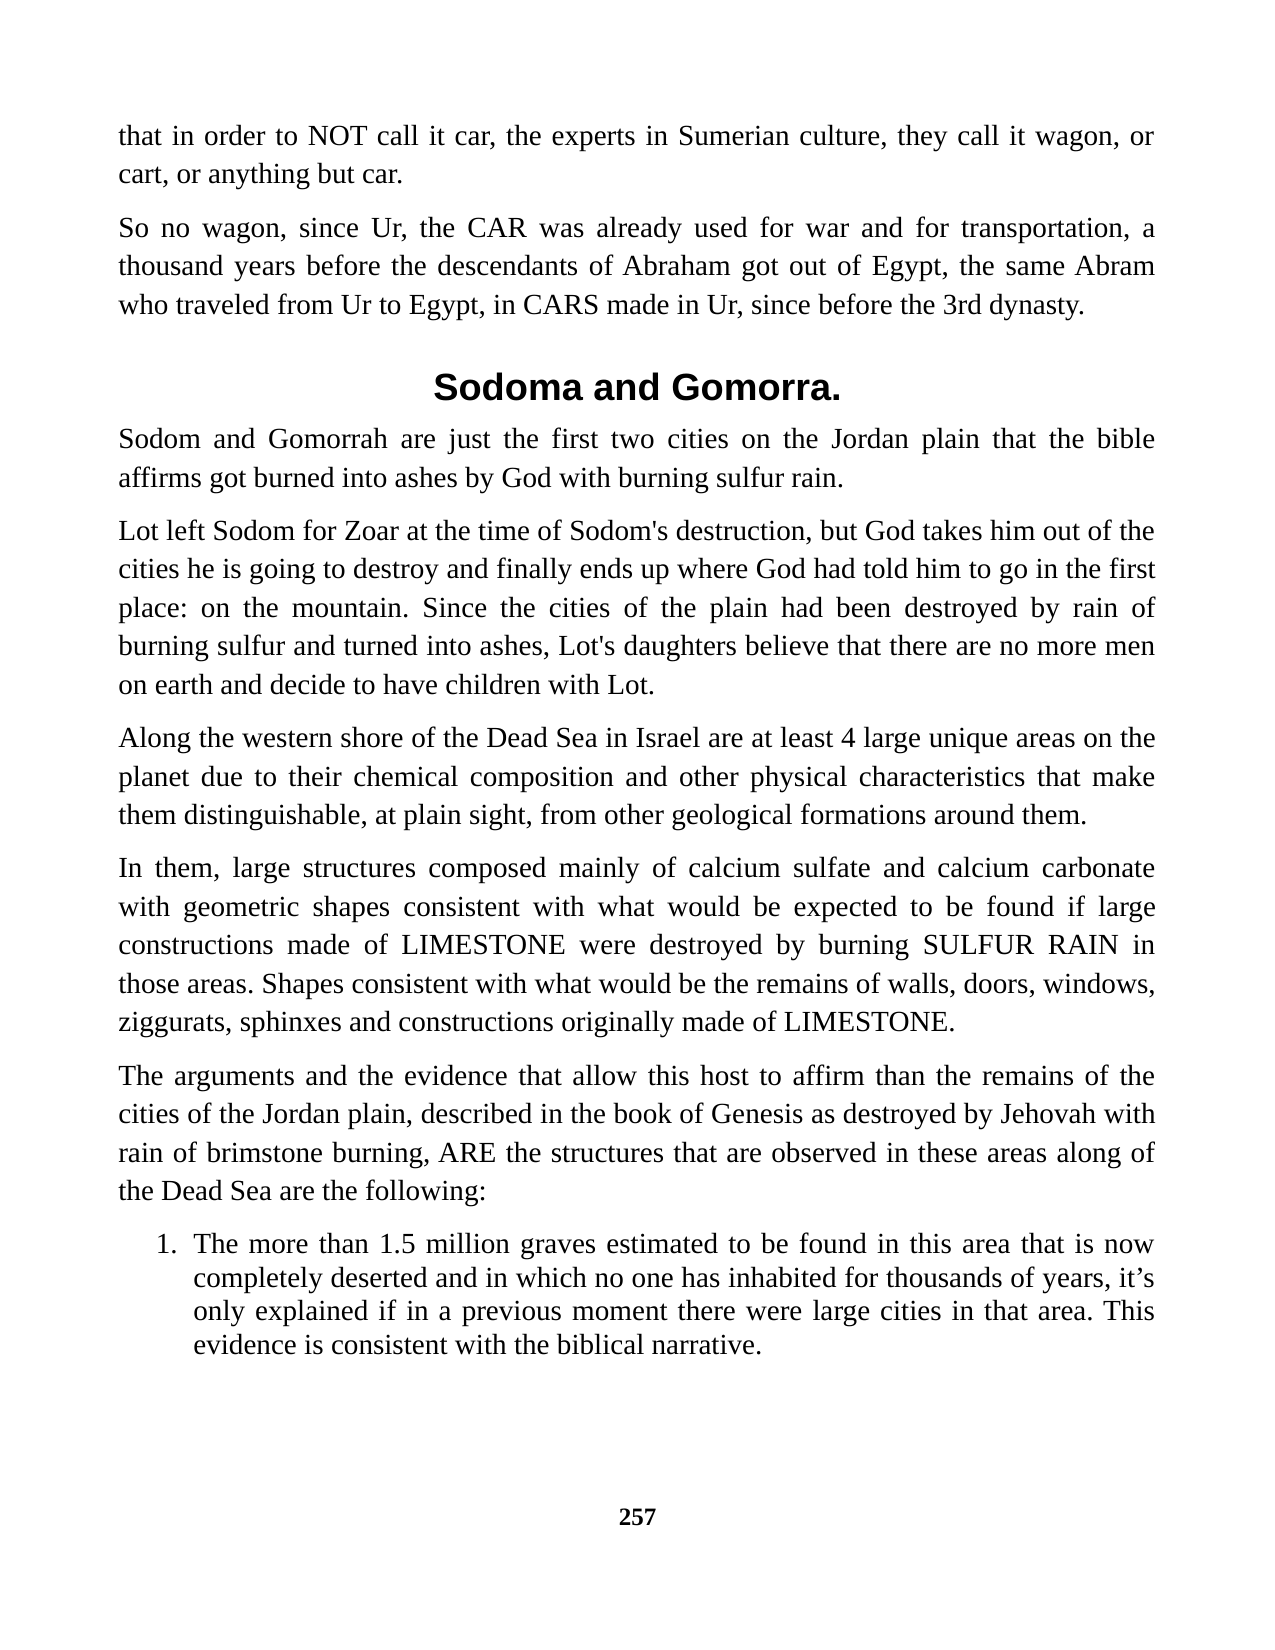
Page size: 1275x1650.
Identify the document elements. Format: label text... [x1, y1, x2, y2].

subtitle Sodoma and Gomorra. [118, 365, 1157, 409]
text In them, large structures composed mainly of calcium sulfate and calcium carbonate with geometric shapes consistent with what would be expected to be found if large constructions made of LIMESTONE were destroyed by burning SULFUR RAIN in those areas. Shapes consistent with what would be the remains of walls, doors, windows, ziggurats, sphinxes and constructions originally made of LIMESTONE. [118, 850, 1157, 1038]
text Lot left Sodom for Zoar at the time of Sodom's destruction, but God takes him out of the cities he is going to destroy and finally ends up where God had told him to go in the first place: on the mountain. Since the cities of the plain had been destroyed by rain of burning sulfur and turned into ashes, Lot's daughters believe that there are no more men on earth and decide to have children with Lot. [118, 513, 1157, 701]
text that in order to NOT call it car, the experts in Sumerian culture, they call it wagon, or cart, or anything but car. [118, 118, 1157, 190]
text Sodom and Gomorrah are just the first two cities on the Jordan plain that the bible affirms got burned into ashes by God with burning sulfur rain. [118, 421, 1157, 493]
text The arguments and the evidence that allow this host to affirm than the remains of the cities of the Jordan plain, described in the book of Genesis as destroyed by Jehovah with rain of brimstone burning, ARE the structures that are observed in these areas along of the Dead Sea are the following: [118, 1058, 1157, 1207]
list The more than 1.5 million graves estimated to be found in this area that is now completely deserted and in which no one has inhabited for thousands of years, it’s only explained if in a previous moment there were large cities in that area. This evidence is consistent with the biblical narrative. [156, 1226, 1157, 1361]
text Along the western shore of the Dead Sea in Israel are at least 4 large unique areas on the planet due to their chemical composition and other physical characteristics that make them distinguishable, at plain sight, from other geological formations around them. [118, 720, 1157, 831]
text So no wagon, since Ur, the CAR was already used for war and for transportation, a thousand years before the descendants of Abraham got out of Egypt, the same Abram who traveled from Ur to Egypt, in CARS made in Ur, since before the 3rd dynasty. [118, 210, 1157, 320]
